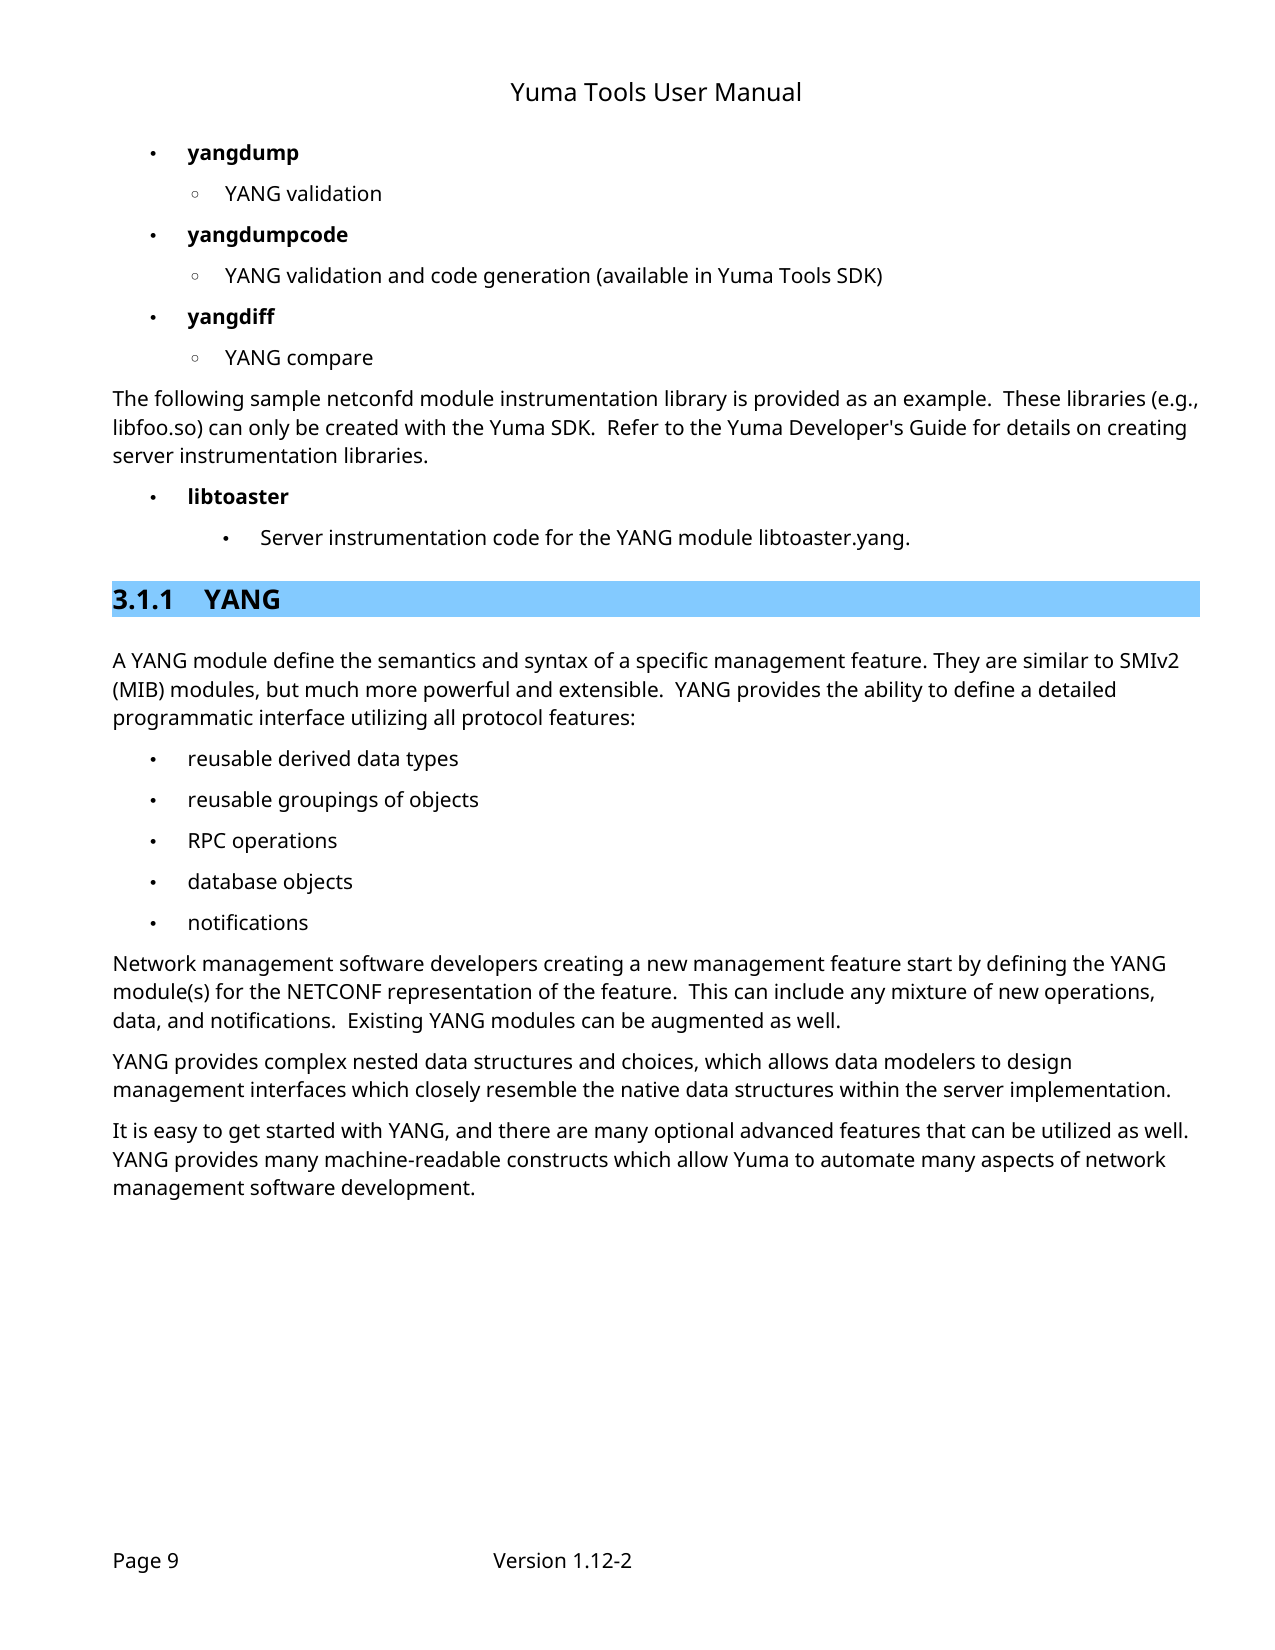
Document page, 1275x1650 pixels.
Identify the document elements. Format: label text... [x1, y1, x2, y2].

list yangdumpcode [150, 220, 1200, 249]
text YANG provides complex nested data structures and choices, which allows data modelers to design management interfaces which closely resemble the native data structures within the server implementation. [112, 1047, 1200, 1104]
text It is easy to get started with YANG, and there are many optional advanced features that can be utilized as well. YANG provides many machine-readable constructs which allow Yuma to automate many aspects of network management software development. [112, 1116, 1200, 1202]
list YANG validation and code generation (available in Yuma Tools SDK) [187, 261, 1200, 290]
list yangdiff [150, 302, 1200, 331]
list notifications [150, 908, 1200, 937]
list database objects [150, 867, 1200, 896]
list YANG validation [187, 179, 1200, 208]
list RPC operations [150, 826, 1200, 855]
list YANG compare [187, 343, 1200, 372]
list reusable groupings of objects [150, 785, 1200, 814]
list yangdump [150, 138, 1200, 167]
text The following sample netconfd module instrumentation library is provided as an example. These libraries (e.g., libfoo.so) can only be created with the Yuma SDK. Refer to the Yuma Developer's Guide for details on creating server instrumentation libraries. [112, 384, 1200, 469]
list Server instrumentation code for the YANG module libtoaster.yang. [223, 523, 1200, 551]
list libtoaster [150, 482, 1200, 510]
list reusable derived data types [150, 744, 1200, 773]
text Network management software developers creating a new management feature start by defining the YANG module(s) for the NETCONF representation of the feature. This can include any mixture of new operations, data, and notifications. Existing YANG modules can be augmented as well. [112, 949, 1200, 1034]
subtitle YANG [112, 581, 1200, 617]
text A YANG module define the semantics and syntax of a specific management feature. They are similar to SMIv2 (MIB) modules, but much more powerful and extensible. YANG provides the ability to define a detailed programmatic interface utilizing all protocol features: [112, 647, 1200, 732]
